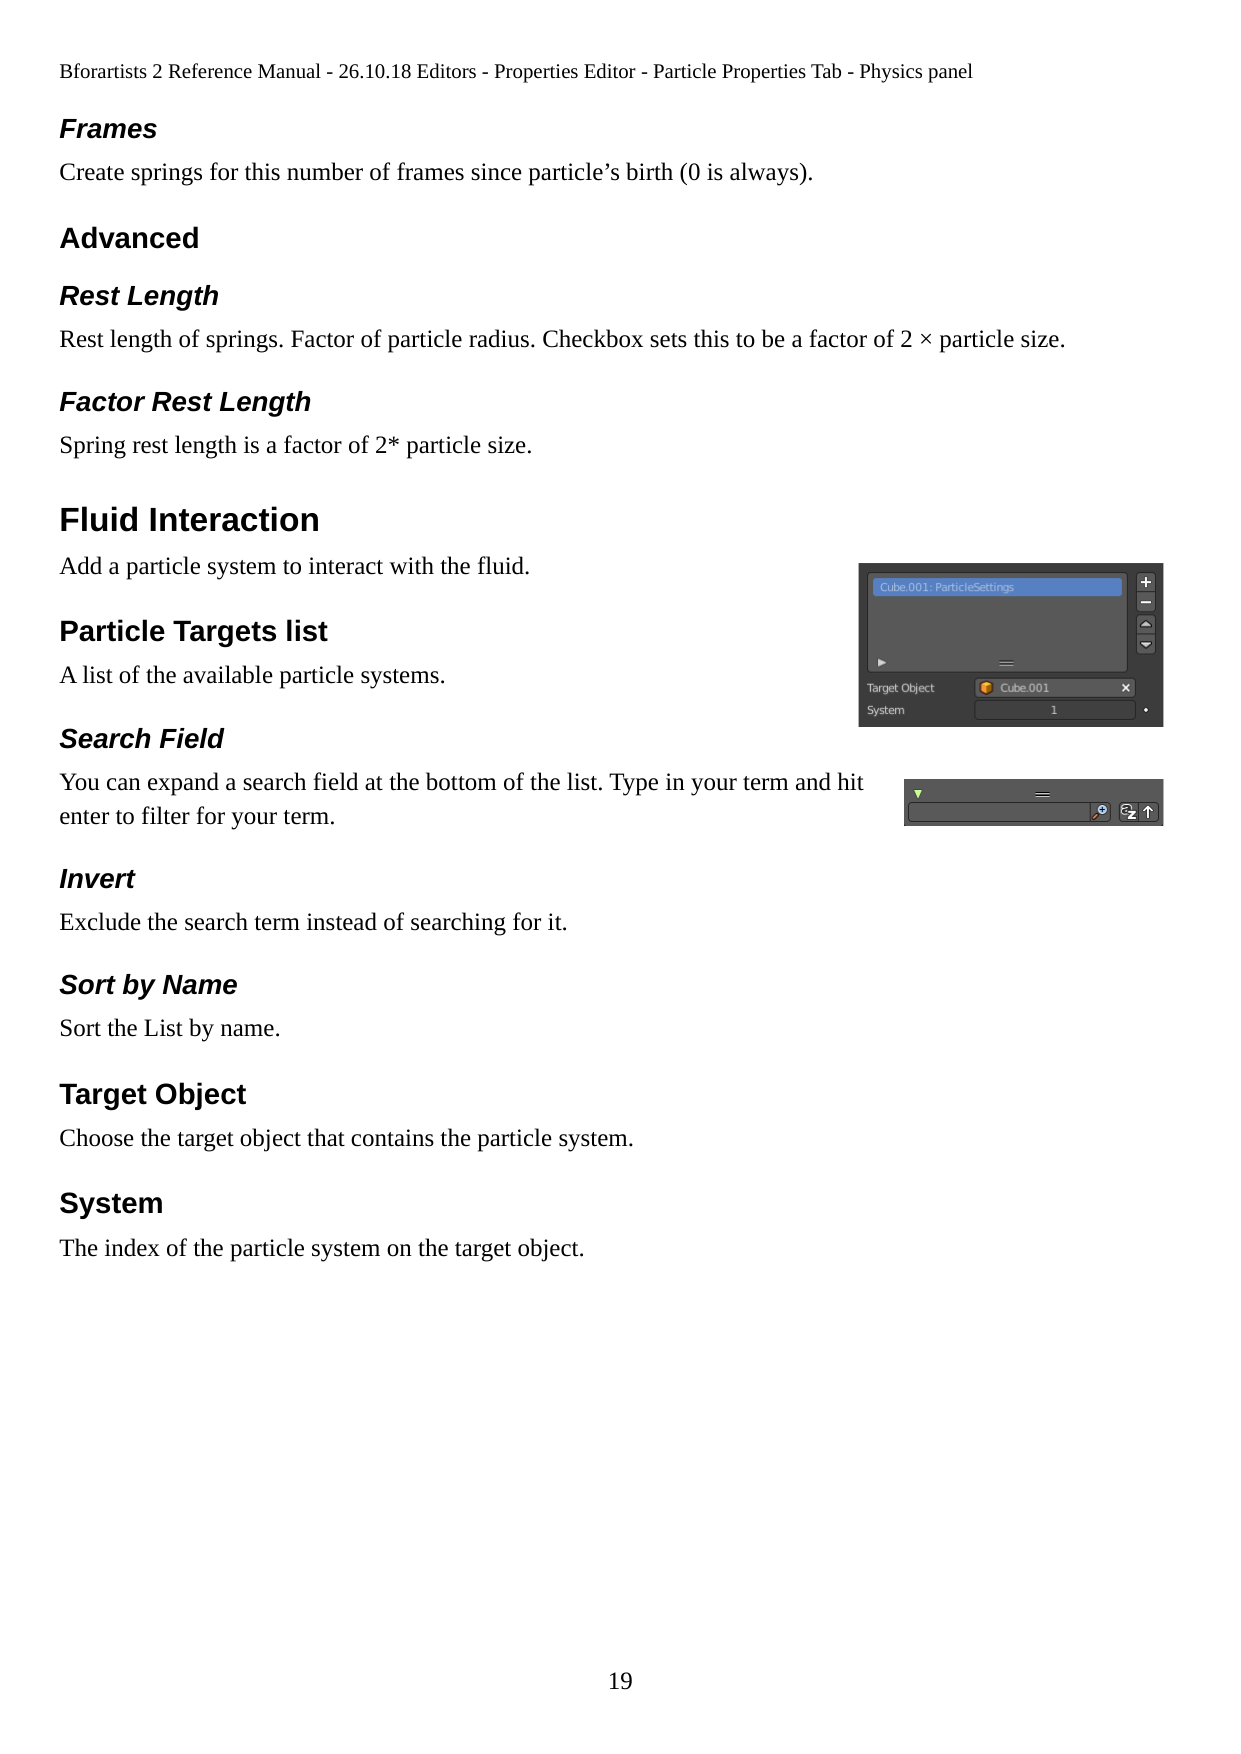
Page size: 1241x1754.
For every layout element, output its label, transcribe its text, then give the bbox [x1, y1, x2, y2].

subtitle Invert [59, 863, 1181, 894]
subtitle Factor Rest Length [59, 385, 1181, 417]
text Choose the target object that contains the particle system. [59, 1123, 1181, 1152]
subtitle Target Object [59, 1077, 1181, 1110]
subtitle Sort by Name [59, 968, 1181, 1000]
subtitle System [59, 1186, 1181, 1220]
text Sort the List by name. [59, 1013, 1181, 1042]
subtitle [1164, 614, 1181, 648]
subtitle Rest Length [59, 279, 1181, 311]
text You can expand a search field at the bottom of the list. Type in your term and hit enter to filter for your term. [59, 767, 1181, 830]
text Rest length of springs. Factor of particle radius. Checkbox sets this to be a factor of 2 × particle size. [59, 324, 1181, 352]
text Spring rest length is a factor of 2* particle size. [59, 430, 1181, 458]
subtitle Search Field [59, 722, 1181, 754]
text A list of the available particle systems. [59, 661, 858, 689]
subtitle Particle Targets list [59, 614, 858, 648]
text The index of the particle system on the target object. [59, 1233, 1181, 1261]
text Create springs for this number of frames since particle’s birth (0 is always). [59, 157, 1181, 186]
subtitle Advanced [59, 221, 1181, 254]
picture [858, 563, 1164, 727]
subtitle Frames [59, 113, 1181, 144]
text Exclude the search term instead of searching for it. [59, 907, 1181, 936]
picture [904, 779, 1164, 826]
text Add a particle system to interact with the fluid. [59, 551, 1181, 579]
subtitle Fluid Interaction [59, 499, 1181, 538]
